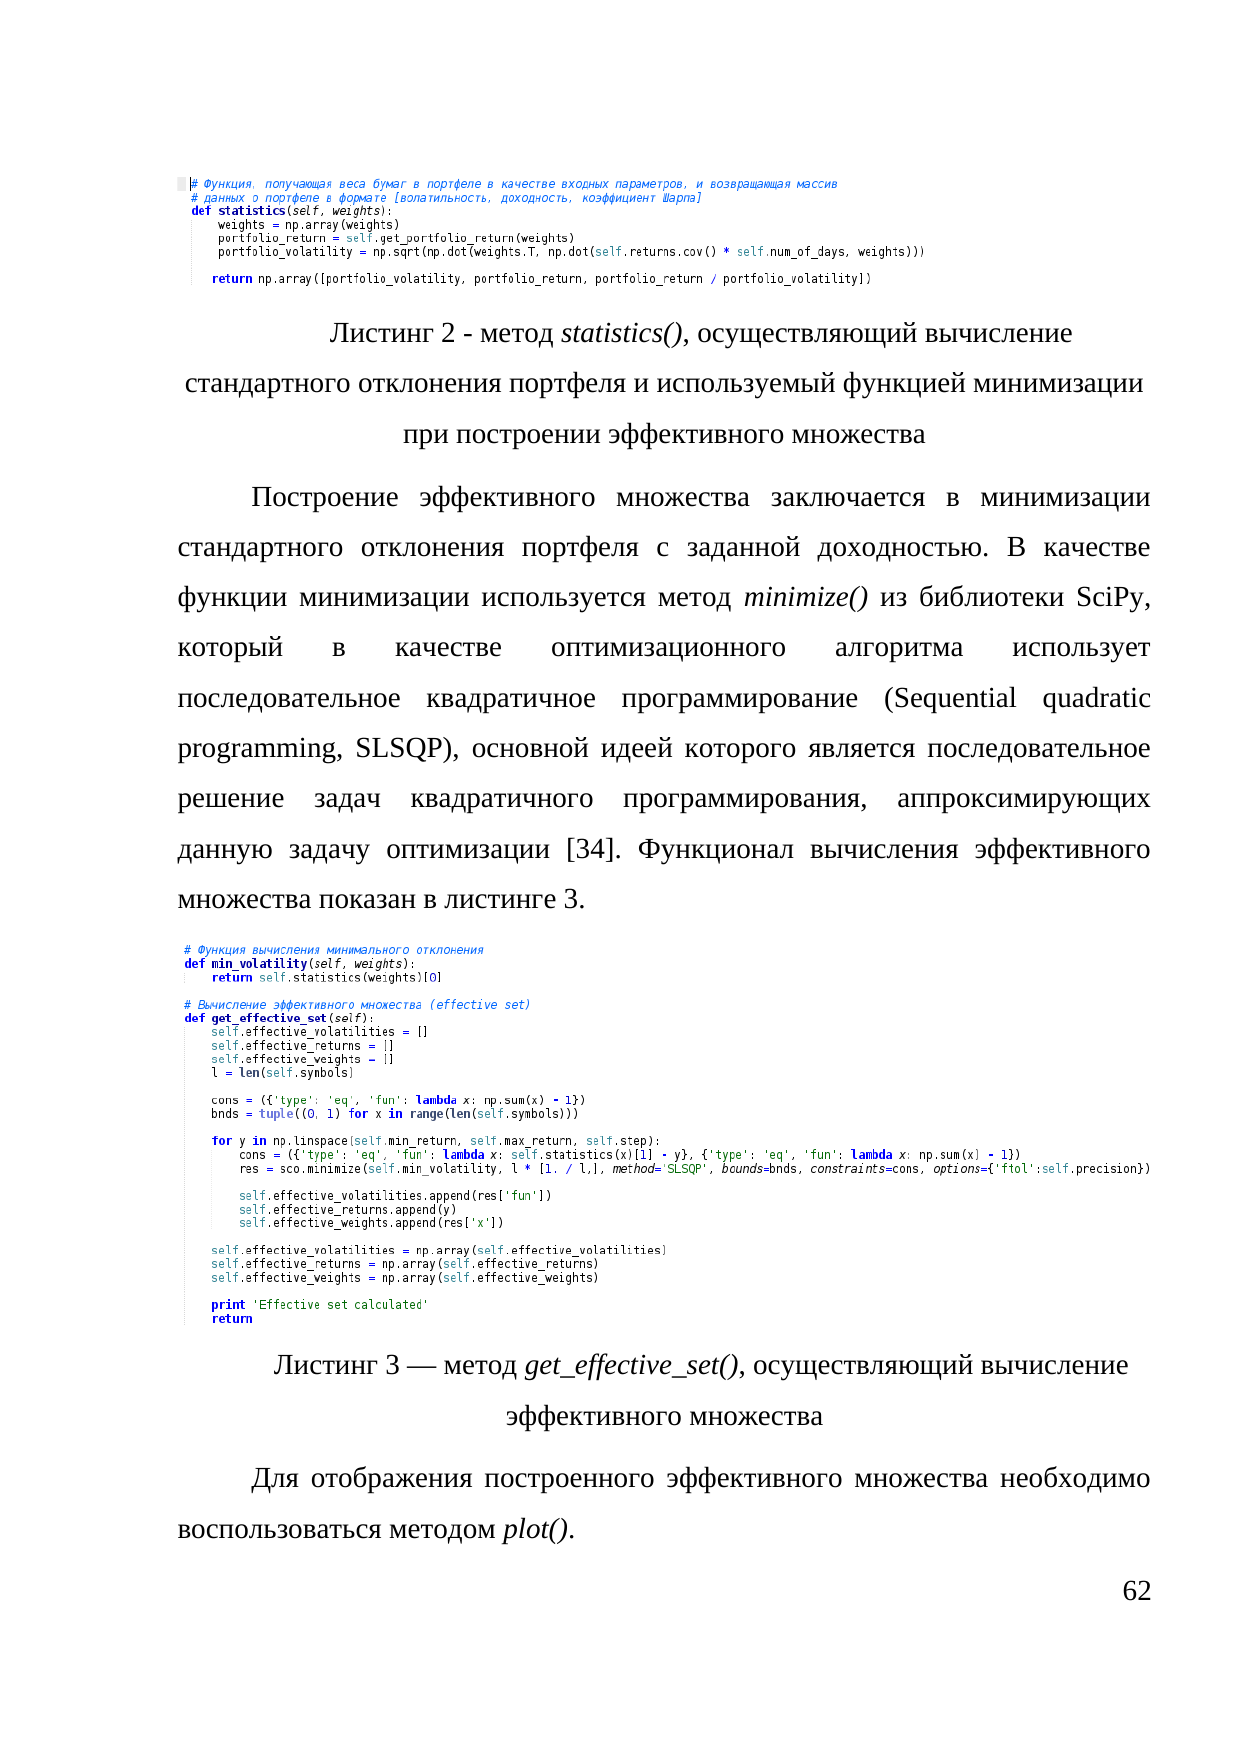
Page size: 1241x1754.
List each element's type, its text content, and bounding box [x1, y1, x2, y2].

picture [177, 174, 1152, 299]
text Построение эффективного множества заключается в минимизации стандартного отклонения портфеля с заданной доходностью. В качестве функции минимизации используется метод minimize() из библиотеки SciPy, который в качестве оптимизационного алгоритма использует последовательное квадратичное программирование (Sequential quadratic programming, SLSQP), основной идеей которого является последовательное решение задач квадратичного программирования, аппроксимирующих данную задачу оптимизации [34]. Функционал вычисления эффективного множества показан в листинге 3. [177, 479, 1152, 915]
text Листинг 3 — метод get_effective_set(), осуществляющий вычисление эффективного множества [177, 1331, 1152, 1431]
text Для отображения построенного эффективного множества необходимо воспользоваться методом plot(). [177, 1460, 1152, 1544]
picture [177, 943, 1152, 1331]
text Листинг 2 - метод statistics(), осуществляющий вычисление стандартного отклонения портфеля и используемый функцией минимизации при построении эффективного множества [177, 299, 1152, 449]
